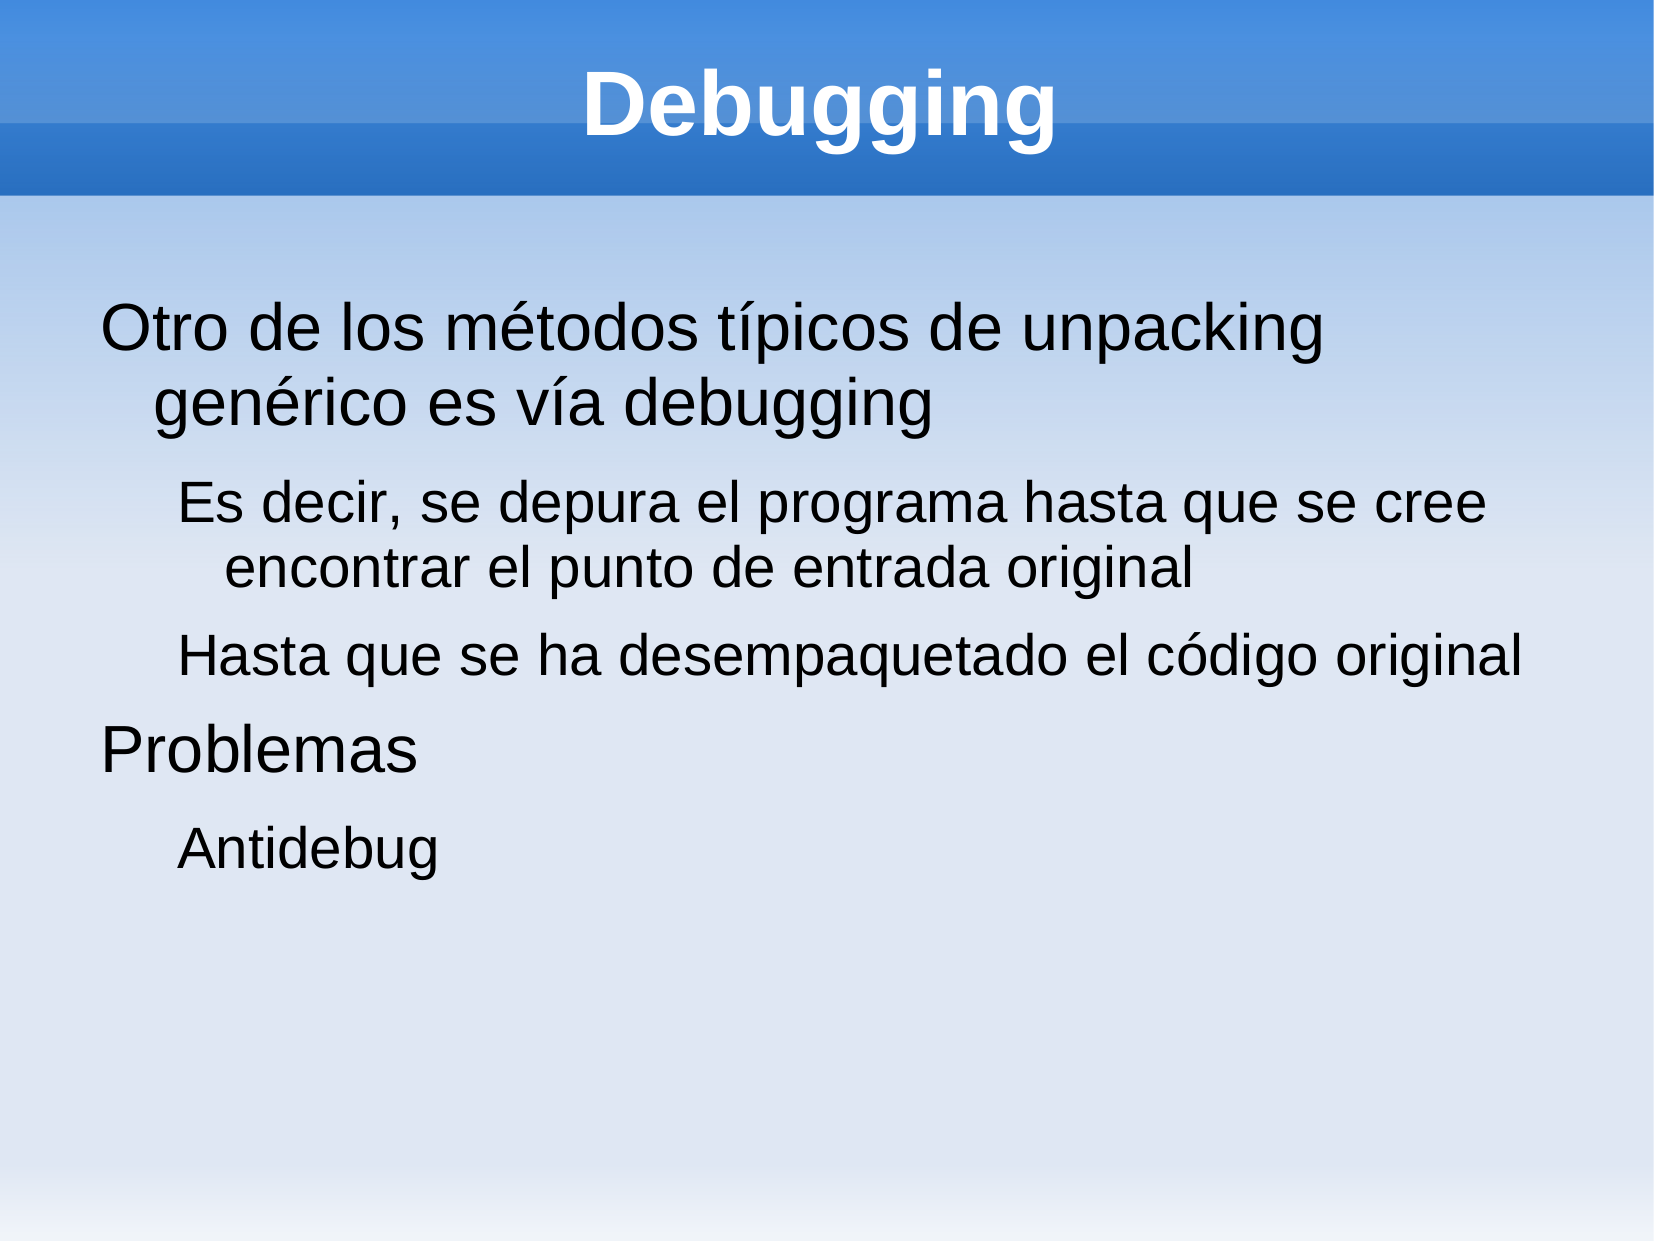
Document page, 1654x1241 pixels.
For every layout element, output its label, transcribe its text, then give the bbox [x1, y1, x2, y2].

picture [0, 0, 1654, 1241]
list Otro de los métodos típicos de unpacking genérico es vía debugging Es decir, se depura el programa hasta que se cree encontrar el punto de entrada original Hasta que se ha desempaquetado el código original Problemas Antidebug [82, 290, 1571, 1094]
title Debugging [76, 7, 1565, 200]
